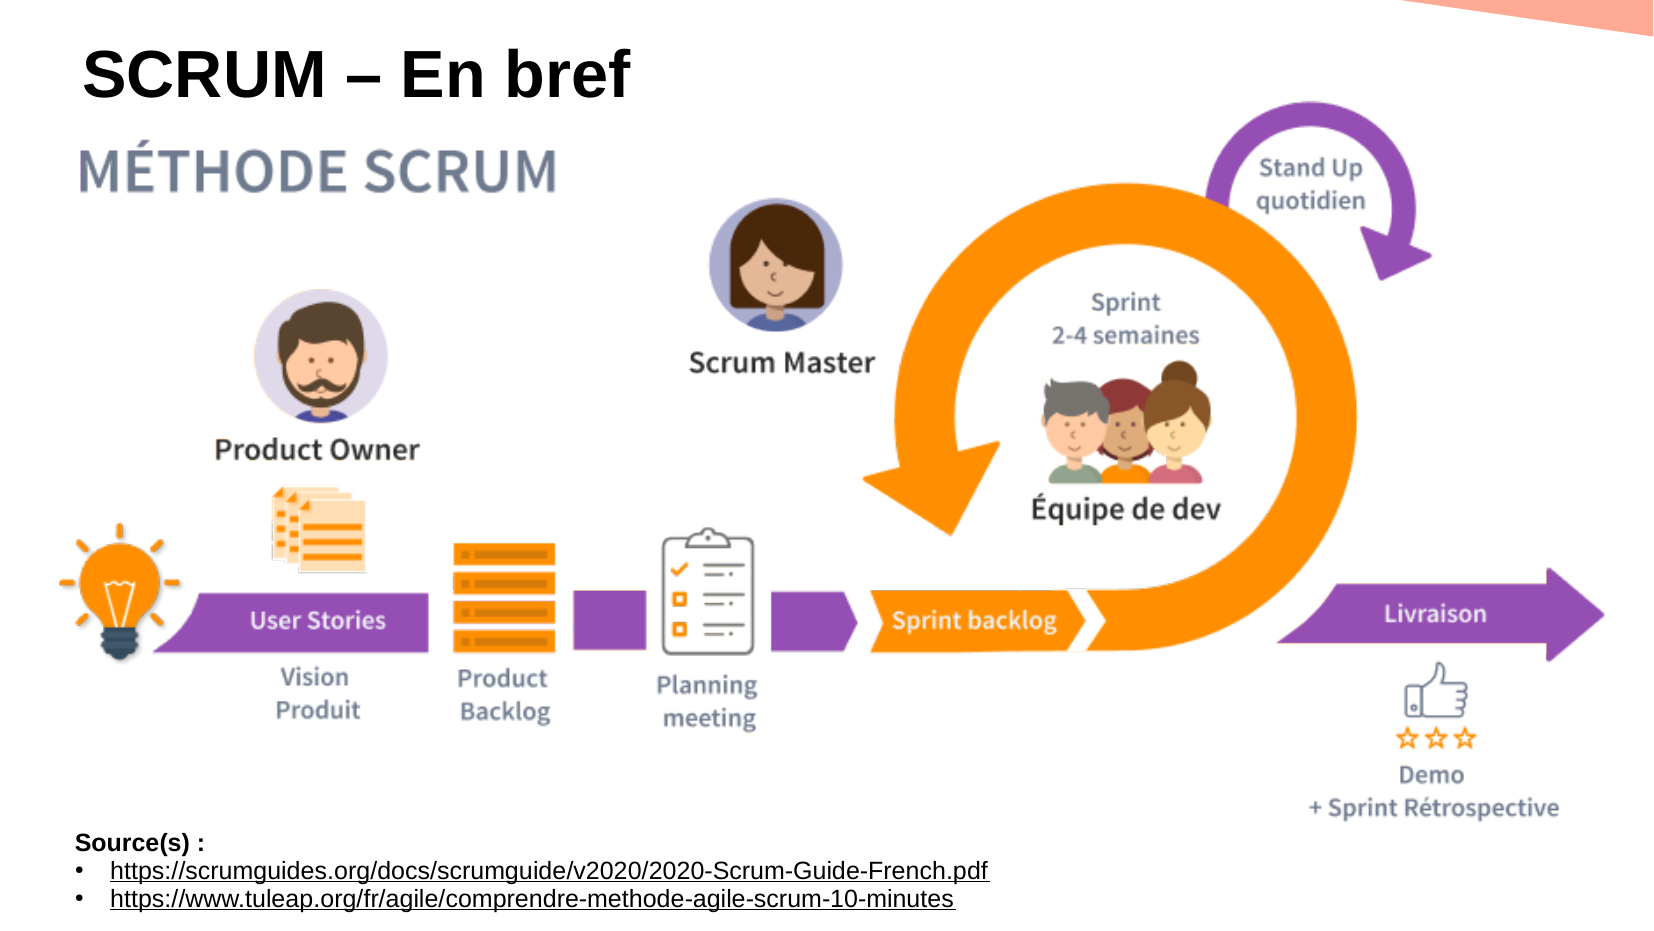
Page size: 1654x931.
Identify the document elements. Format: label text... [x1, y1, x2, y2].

picture [23, 84, 1631, 846]
text_box [1400, 0, 1654, 37]
text_box Source(s) : https://scrumguides.org/docs/scrumguide/v2020/2020-Scrum-Guide-French.pdf https://www.tuleap.org/fr/agile/comprendre-methode-agile-scrum-10-minutes [60, 846, 1546, 921]
title SCRUM – En bref [82, 37, 1571, 84]
